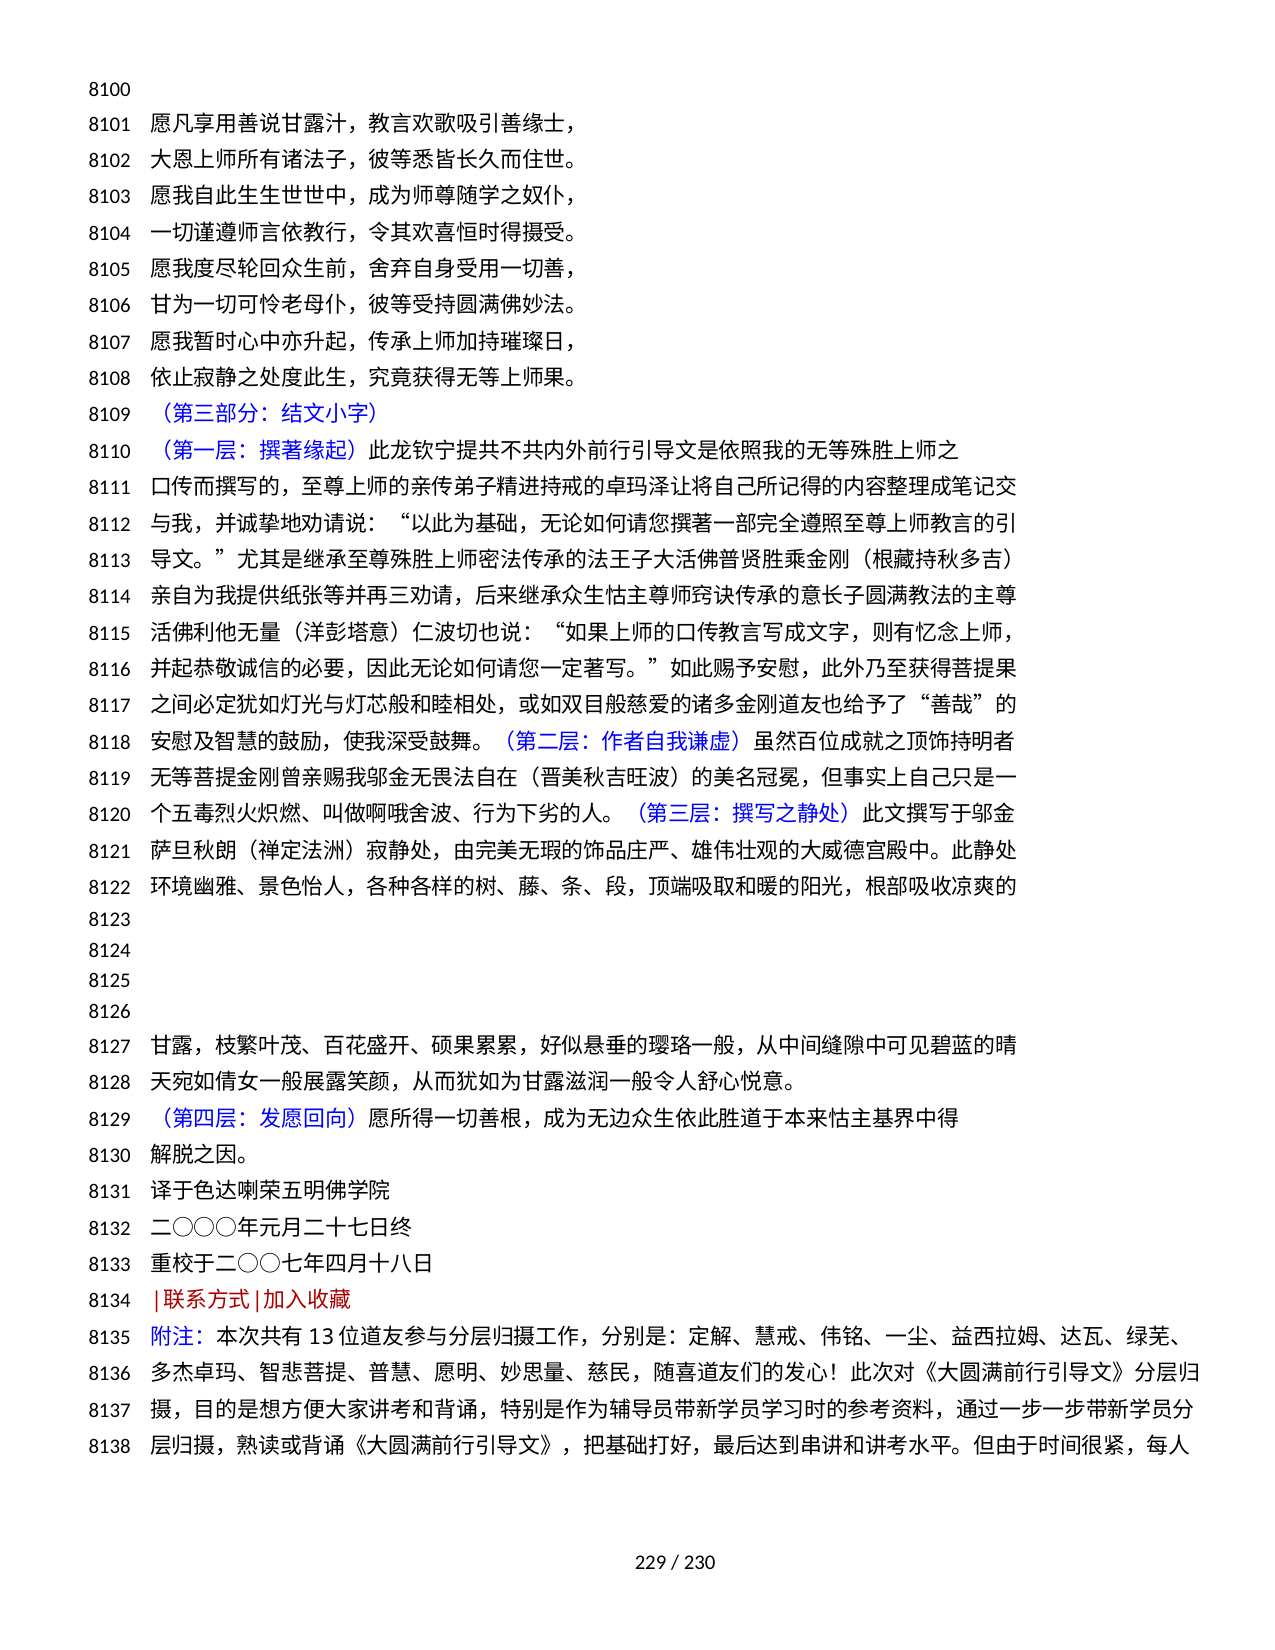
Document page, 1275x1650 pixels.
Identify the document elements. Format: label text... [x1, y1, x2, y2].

text 甘为一切可怜老母仆，彼等受持圆满佛妙法。 [150, 287, 1200, 319]
text 口传而撰写的，至尊上师的亲传弟子精进持戒的卓玛泽让将自己所记得的内容整理成笔记交 [150, 469, 1200, 501]
text （第四层：发愿回向）愿所得一切善根，成为无边众生依此胜道于本来怙主基界中得 [150, 1101, 1200, 1132]
text 大恩上师所有诸法子，彼等悉皆长久而住世。 [150, 142, 1200, 174]
text 与我，并诚挚地劝请说：“以此为基础，无论如何请您撰著一部完全遵照至尊上师教言的引 [150, 506, 1200, 537]
text 无等菩提金刚曾亲赐我邬金无畏法自在（晋美秋吉旺波）的美名冠冕，但事实上自己只是一 [150, 760, 1200, 792]
text 导文。”尤其是继承至尊殊胜上师密法传承的法王子大活佛普贤胜乘金刚（根藏持秋多吉） [150, 542, 1200, 573]
text （第三部分：结文小字） [150, 396, 1200, 428]
text 环境幽雅、景色怡人，各种各样的树、藤、条、段，顶端吸取和暖的阳光，根部吸收凉爽的 [150, 869, 1200, 901]
text 附注：本次共有13位道友参与分层归摄工作，分别是：定解、慧戒、伟铭、一尘、益西拉姆、达瓦、绿芜、多杰卓玛、智悲菩提、普慧、愿明、妙思量、慈民，随喜道友们的发心！此次对《大圆满前行引导文》分层归摄，目的是想方便大家讲考和背诵，特别是作为辅导员带新学员学习时的参考资料，通过一步一步带新学员分层归摄，熟读或背诵《大圆满前行引导文》，把基础打好，最后达到串讲和讲考水平。但由于时间很紧，每人 [150, 1319, 1200, 1460]
text 亲自为我提供纸张等并再三劝请，后来继承众生怙主尊师窍诀传承的意长子圆满教法的主尊 [150, 578, 1200, 610]
text 之间必定犹如灯光与灯芯般和睦相处，或如双目般慈爱的诸多金刚道友也给予了“善哉”的 [150, 687, 1200, 719]
text 愿我暂时心中亦升起，传承上师加持璀璨日， [150, 324, 1200, 355]
text （第一层：撰著缘起）此龙钦宁提共不共内外前行引导文是依照我的无等殊胜上师之 [150, 433, 1200, 464]
text 重校于二○○七年四月十八日 [150, 1246, 1200, 1278]
text 天宛如倩女一般展露笑颜，从而犹如为甘露滋润一般令人舒心悦意。 [150, 1064, 1200, 1096]
text 译于色达喇荣五明佛学院 [150, 1173, 1200, 1205]
text 二○○○年元月二十七日终 [150, 1210, 1200, 1241]
text 安慰及智慧的鼓励，使我深受鼓舞。（第二层：作者自我谦虚）虽然百位成就之顶饰持明者 [150, 724, 1200, 755]
text |联系方式|加入收藏 [150, 1282, 1200, 1314]
text 愿凡享用善说甘露汁，教言欢歌吸引善缘士， [150, 106, 1200, 137]
text 愿我度尽轮回众生前，舍弃自身受用一切善， [150, 251, 1200, 283]
text 活佛利他无量（洋彭塔意）仁波切也说：“如果上师的口传教言写成文字，则有忆念上师， [150, 614, 1200, 646]
text 个五毒烈火炽燃、叫做啊哦舍波、行为下劣的人。（第三层：撰写之静处）此文撰写于邬金 [150, 796, 1200, 828]
text 并起恭敬诚信的必要，因此无论如何请您一定著写。”如此赐予安慰，此外乃至获得菩提果 [150, 651, 1200, 683]
text 依止寂静之处度此生，究竟获得无等上师果。 [150, 360, 1200, 392]
text 萨旦秋朗（禅定法洲）寂静处，由完美无瑕的饰品庄严、雄伟壮观的大威德宫殿中。此静处 [150, 833, 1200, 864]
text 愿我自此生生世世中，成为师尊随学之奴仆， [150, 178, 1200, 210]
text 一切谨遵师言依教行，令其欢喜恒时得摄受。 [150, 215, 1200, 246]
text 解脱之因。 [150, 1137, 1200, 1169]
text 甘露，枝繁叶茂、百花盛开、硕果累累，好似悬垂的璎珞一般，从中间缝隙中可见碧蓝的晴 [150, 1028, 1200, 1059]
